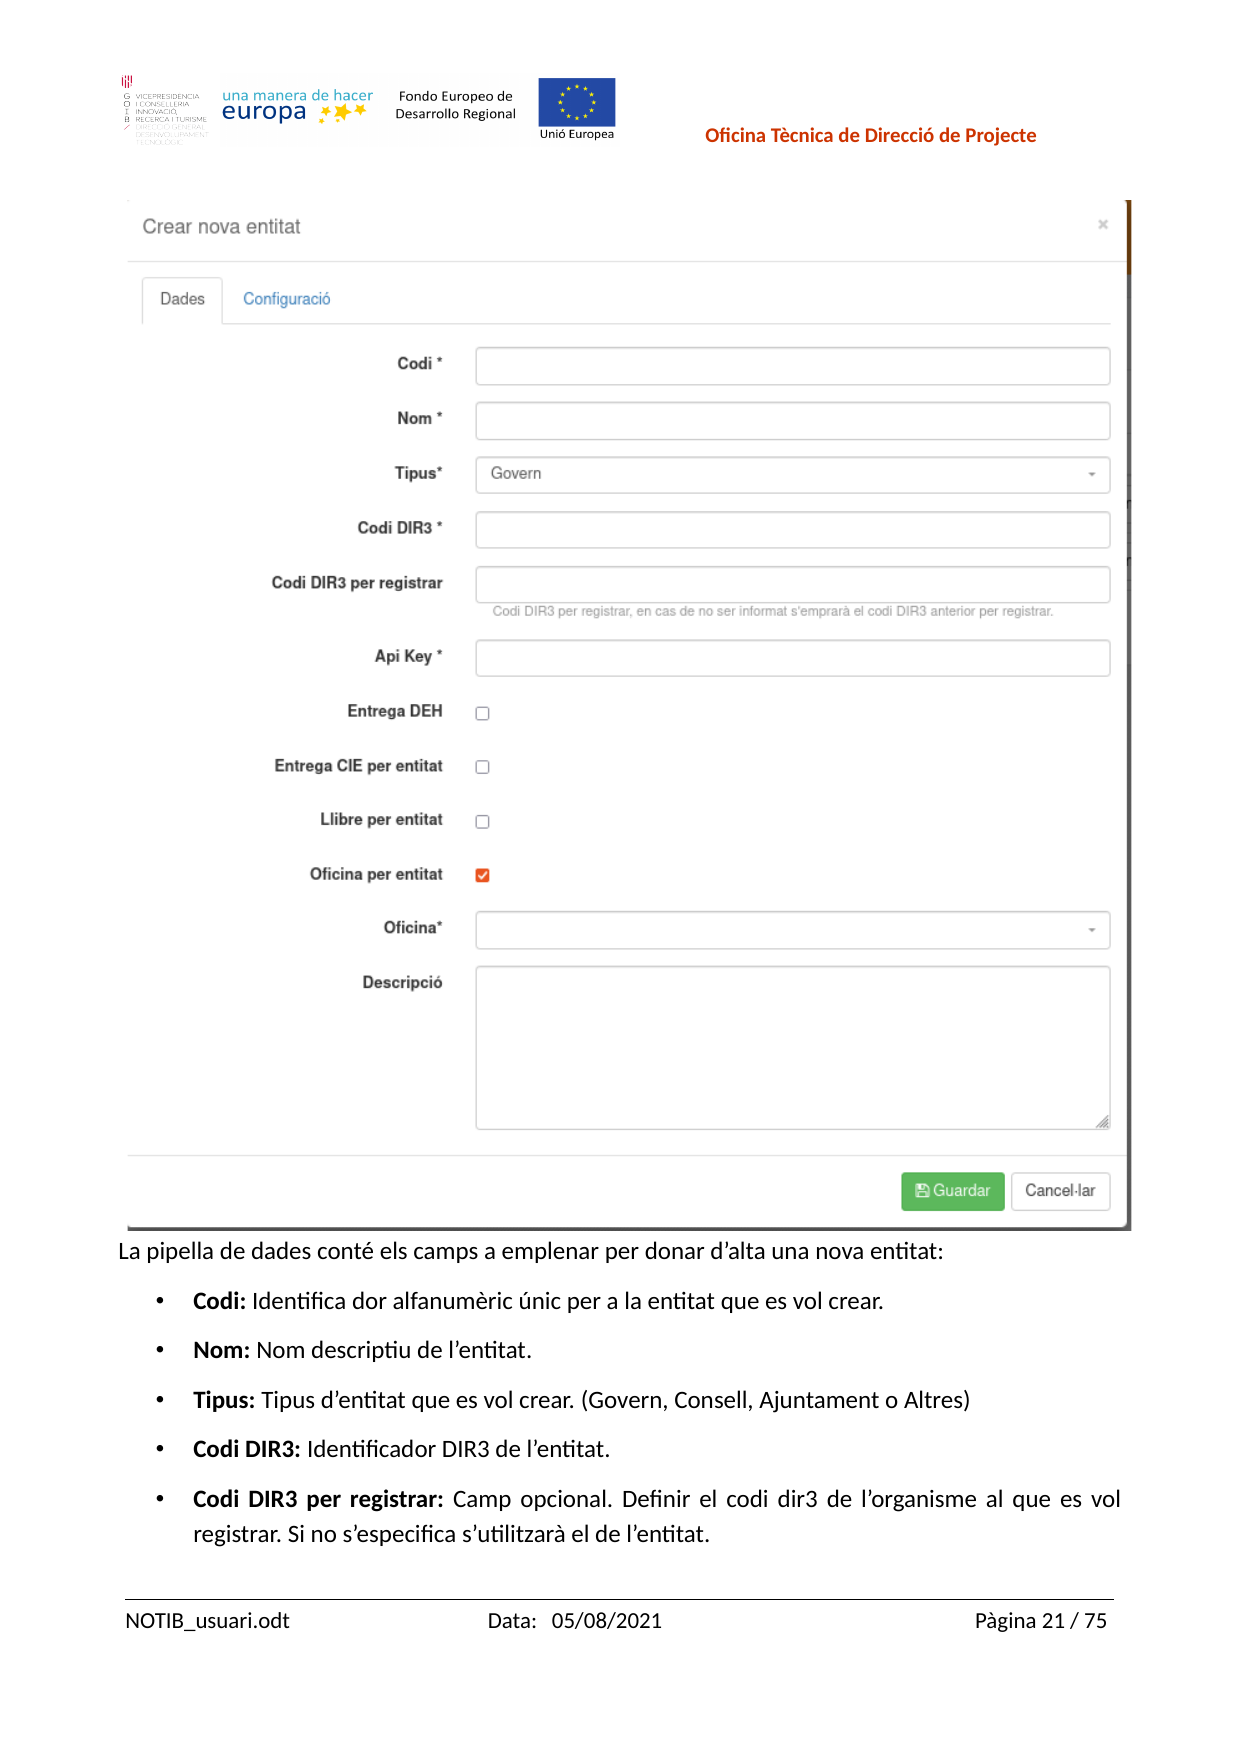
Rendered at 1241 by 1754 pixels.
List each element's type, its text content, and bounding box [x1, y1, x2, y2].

list Codi DIR3 per registrar: Camp opcional. Definir el codi dir3 de l’organisme al que es vol registrar. Si no s’especifica s’utilitzarà el de l’entitat. [156, 1483, 1122, 1549]
list Codi DIR3: Identificador DIR3 de l’entitat. [156, 1433, 1122, 1464]
list Tipus: Tipus d’entitat que es vol crear. (Govern, Consell, Ajuntament o Altres) [156, 1384, 1122, 1414]
list Codi: Identifica dor alfanumèric únic per a la entitat que es vol crear. [156, 1285, 1122, 1315]
picture [118, 73, 213, 147]
text La pipella de dades conté els camps a emplenar per donar d’alta una nova entitat: [118, 1231, 1122, 1266]
picture [219, 73, 621, 147]
picture [127, 200, 1132, 1231]
list Nom: Nom descriptiu de l’entitat. [156, 1334, 1122, 1365]
